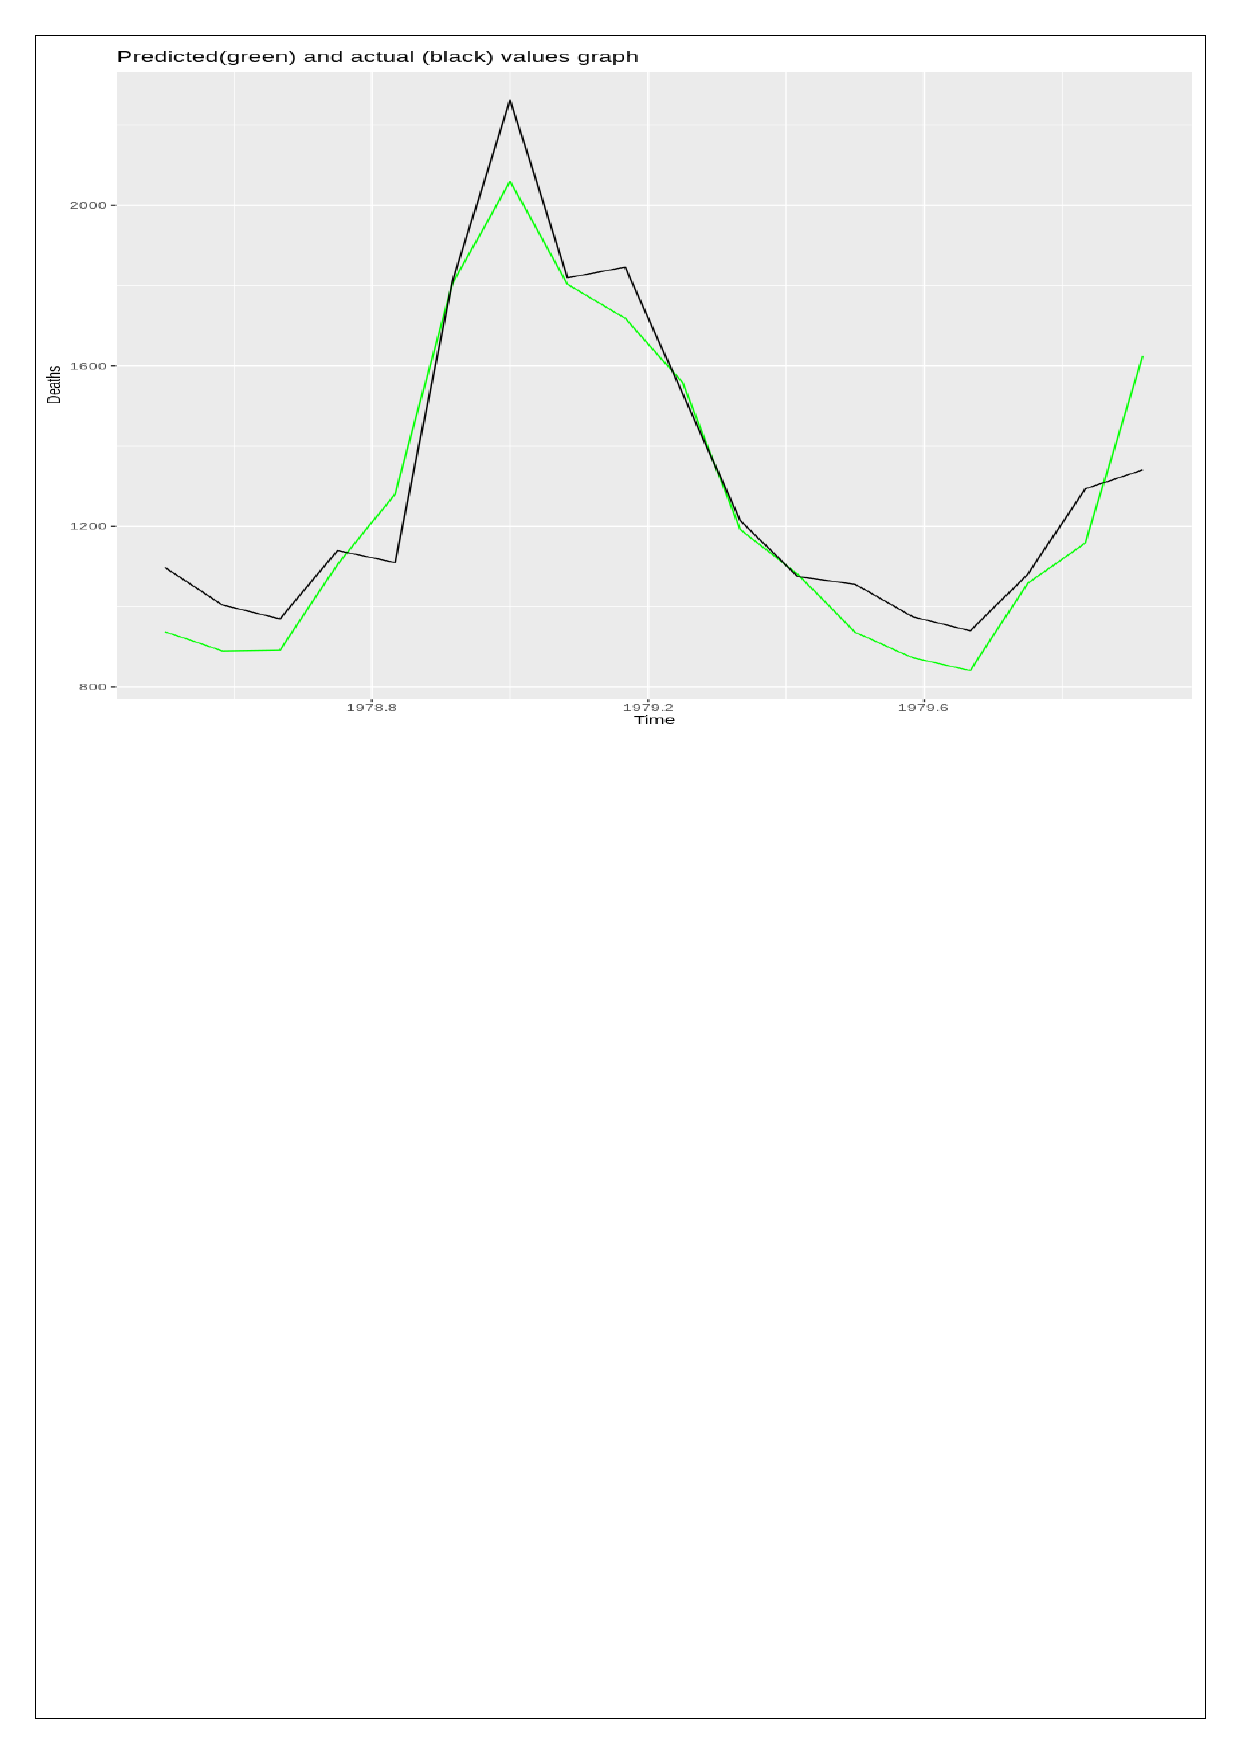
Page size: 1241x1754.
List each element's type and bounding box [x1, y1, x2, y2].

picture [38, 45, 1202, 732]
